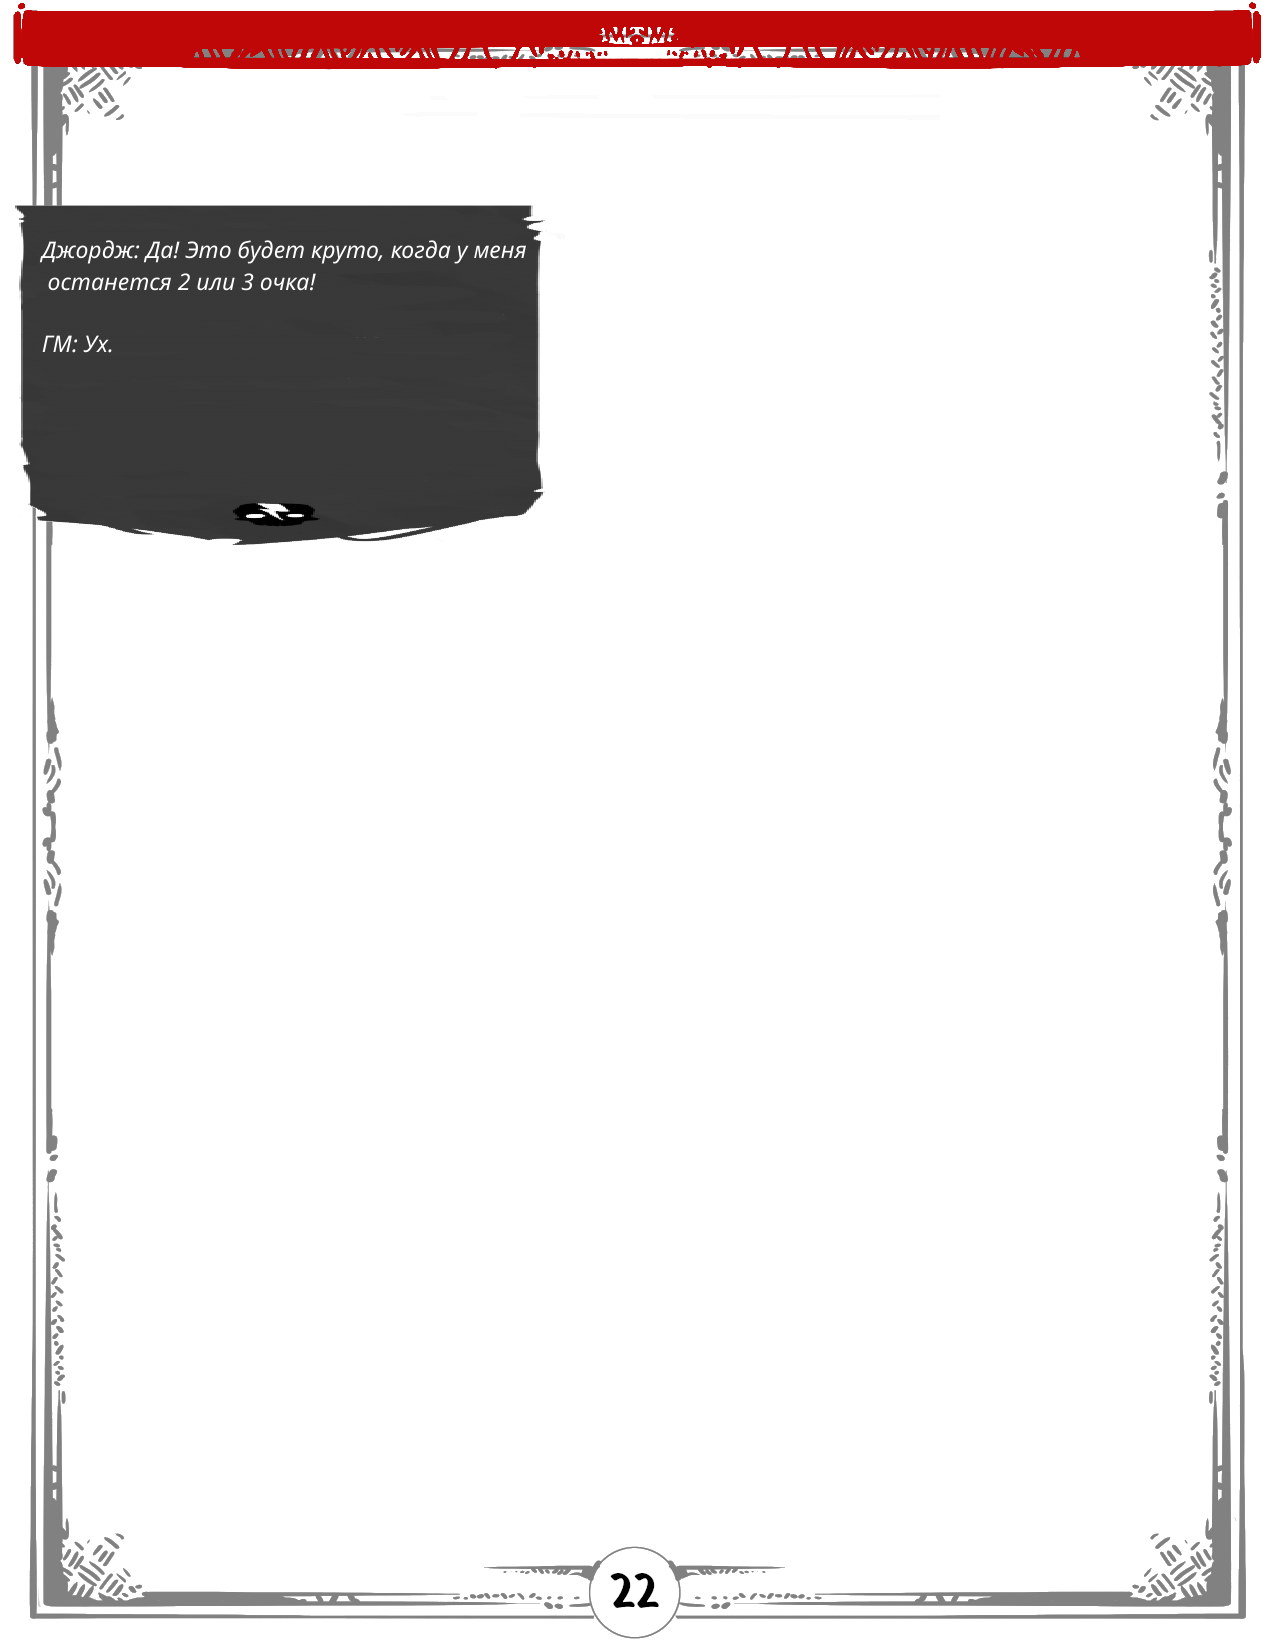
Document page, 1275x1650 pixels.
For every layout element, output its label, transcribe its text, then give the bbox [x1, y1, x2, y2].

text Джордж: Да! Это будет круто, когда у меня останется 2 или 3 очка! ГМ: Ух. [0, 203, 564, 547]
picture [0, 0, 1275, 1647]
